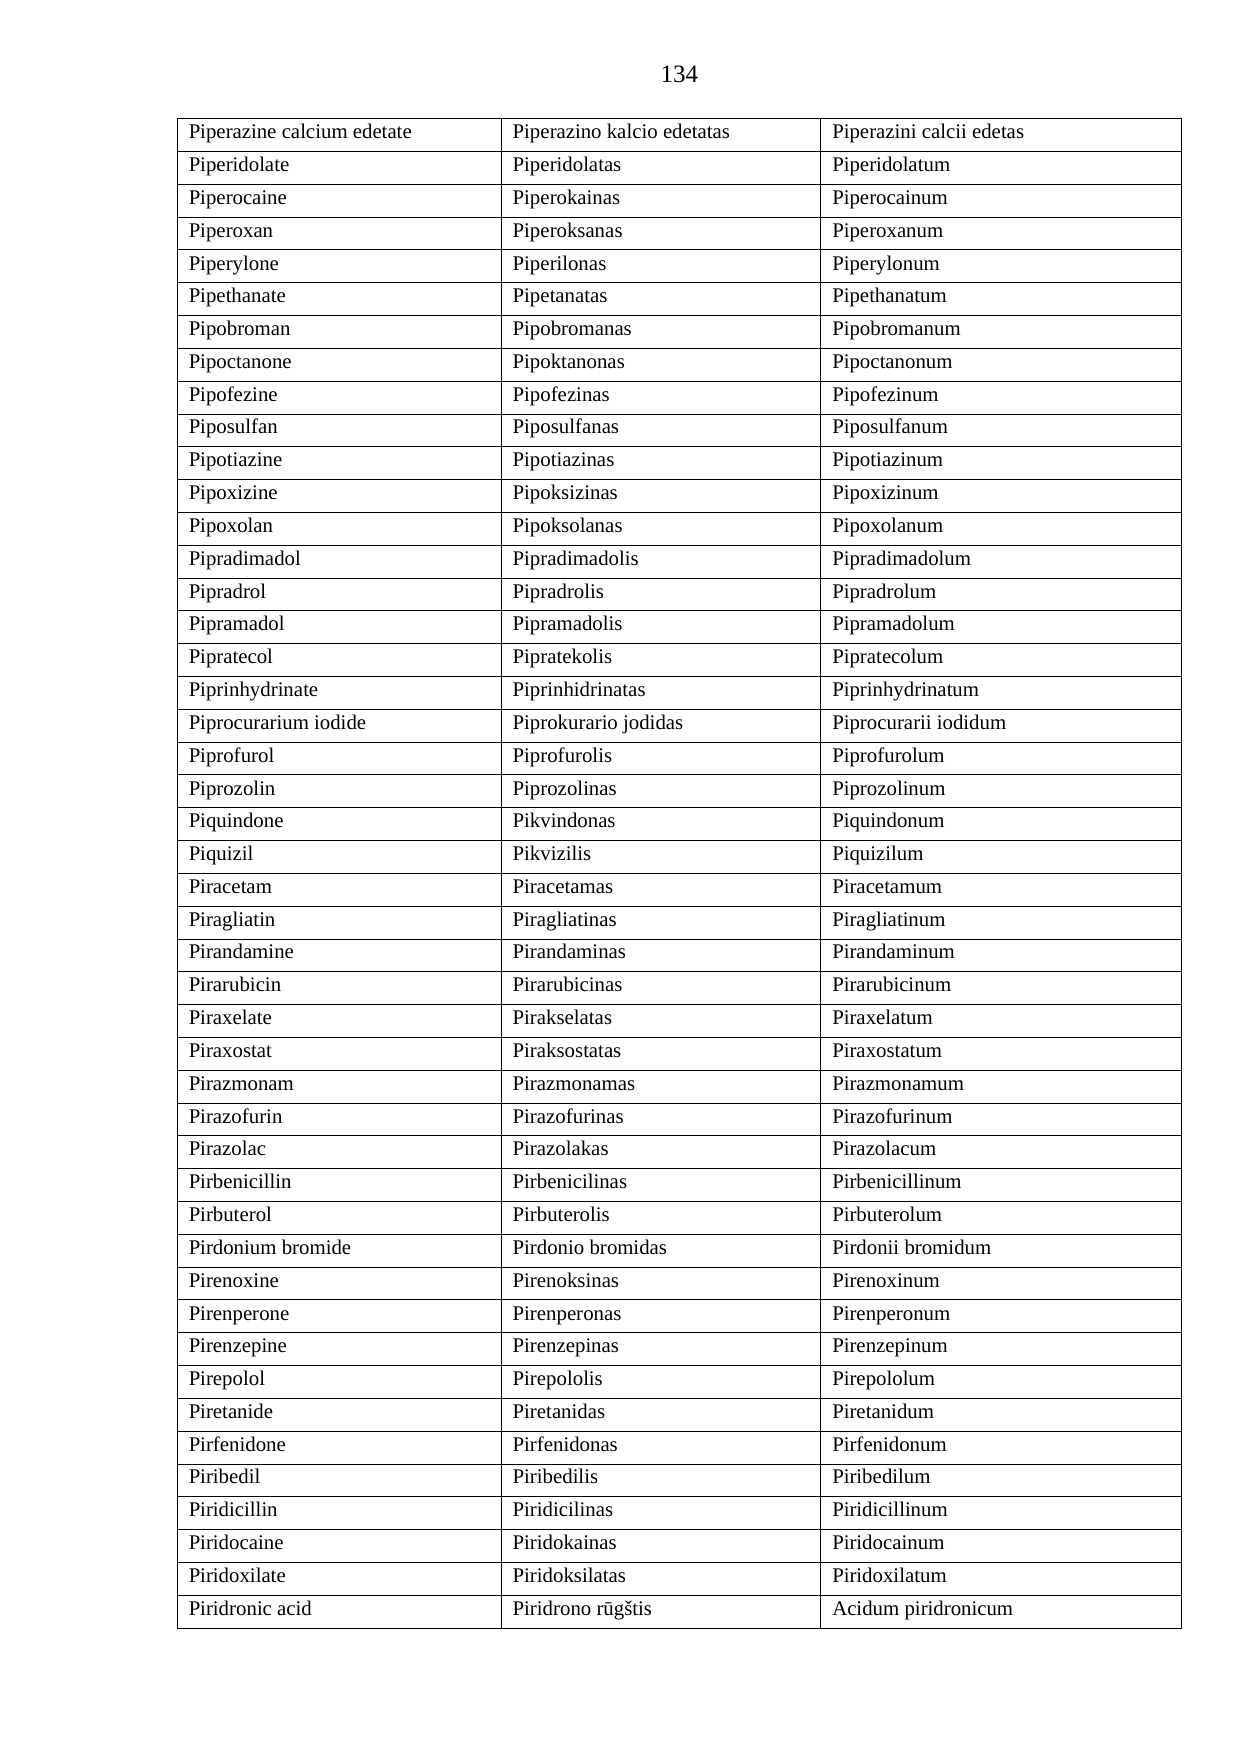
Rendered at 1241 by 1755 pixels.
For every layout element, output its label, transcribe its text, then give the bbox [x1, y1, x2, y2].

table_cell Piprofurol [178, 743, 501, 774]
table_cell Pipotiazinum [821, 447, 1181, 479]
table_cell Pirepololum [821, 1366, 1181, 1398]
table_cell Pipoctanonum [821, 349, 1181, 381]
table_cell Pipethanate [178, 283, 501, 315]
table_cell Piribedilum [821, 1465, 1181, 1496]
table_cell Piperocaine [178, 185, 501, 217]
table_cell Pipramadolis [502, 611, 820, 643]
table_cell Piretanidum [821, 1399, 1181, 1431]
table_cell Piperidolatas [502, 152, 820, 184]
table_cell Piracetamas [502, 874, 820, 906]
table_cell Piquizilum [821, 841, 1181, 873]
table_cell Pipotiazine [178, 447, 501, 479]
table_cell Pipradimadol [178, 546, 501, 577]
table_cell Piperokainas [502, 185, 820, 217]
table_cell Pirenperone [178, 1300, 501, 1332]
table_cell Piridokainas [502, 1530, 820, 1562]
table_cell Pirdonium bromide [178, 1235, 501, 1267]
table_cell Pipradrolis [502, 579, 820, 610]
table_cell Piquindonum [821, 808, 1181, 840]
table_cell Pirazolakas [502, 1136, 820, 1168]
table_cell Pipradimadolum [821, 546, 1181, 577]
table_cell Piridronic acid [178, 1596, 501, 1627]
table_cell Pipofezine [178, 382, 501, 413]
table_cell Pipobromanas [502, 316, 820, 348]
table_cell Pipofezinum [821, 382, 1181, 413]
table_cell Pirazmonamas [502, 1071, 820, 1102]
table_cell Piraxelatum [821, 1005, 1181, 1037]
table_cell Pirazofurinas [502, 1104, 820, 1135]
table_cell Pipobroman [178, 316, 501, 348]
table_cell Pirepolol [178, 1366, 501, 1398]
table_cell Pirenzepine [178, 1333, 501, 1365]
table_cell Pirenperonas [502, 1300, 820, 1332]
table_cell Piperidolatum [821, 152, 1181, 184]
table_cell Piquizil [178, 841, 501, 873]
table_cell Pirazolac [178, 1136, 501, 1168]
table_cell Acidum piridronicum [821, 1596, 1181, 1627]
table_cell Pipoksolanas [502, 513, 820, 545]
table_cell Piraxostatum [821, 1038, 1181, 1070]
table_cell Piperazine calcium edetate [178, 119, 501, 151]
table_cell Piribedil [178, 1465, 501, 1496]
table_cell Pipoksizinas [502, 480, 820, 512]
table_cell Piridicillin [178, 1497, 501, 1529]
table_cell Piretanidas [502, 1399, 820, 1431]
table_cell Piperilonas [502, 250, 820, 282]
table_cell Piposulfanum [821, 415, 1181, 446]
table_cell Piperocainum [821, 185, 1181, 217]
table_cell Pirfenidonum [821, 1432, 1181, 1463]
table_cell Piprinhydrinate [178, 677, 501, 709]
table_cell Pipramadol [178, 611, 501, 643]
table_cell Pirbuterol [178, 1202, 501, 1234]
table_cell Pirenzepinas [502, 1333, 820, 1365]
table_cell Pipramadolum [821, 611, 1181, 643]
table_cell Piperylonum [821, 250, 1181, 282]
table_cell Pirenperonum [821, 1300, 1181, 1332]
table_cell Piprokurario jodidas [502, 710, 820, 742]
table_cell Piribedilis [502, 1465, 820, 1496]
table_cell Piquindone [178, 808, 501, 840]
table_cell Pikvizilis [502, 841, 820, 873]
table_cell Piracetam [178, 874, 501, 906]
table_cell Pipoxolanum [821, 513, 1181, 545]
table_cell Piperoxanum [821, 218, 1181, 249]
table_cell Piridocaine [178, 1530, 501, 1562]
table_cell Piperoxan [178, 218, 501, 249]
table_cell Pirazolacum [821, 1136, 1181, 1168]
table_cell Pipofezinas [502, 382, 820, 413]
table_cell Piprozolin [178, 775, 501, 807]
table_cell Piridicilinas [502, 1497, 820, 1529]
table_cell Piridoxilatum [821, 1563, 1181, 1595]
table_cell Piperidolate [178, 152, 501, 184]
table_cell Piprocurarium iodide [178, 710, 501, 742]
table_cell Pipobromanum [821, 316, 1181, 348]
table_cell Piperoksanas [502, 218, 820, 249]
table_cell Pirbenicilinas [502, 1169, 820, 1201]
table_cell Piracetamum [821, 874, 1181, 906]
table_cell Piposulfanas [502, 415, 820, 446]
table_cell Piridoksilatas [502, 1563, 820, 1595]
table_cell Pirarubicin [178, 972, 501, 1004]
table_cell Pipratecol [178, 644, 501, 676]
table_cell Pirbenicillin [178, 1169, 501, 1201]
table_cell Pirfenidonas [502, 1432, 820, 1463]
table_cell Piprofurolum [821, 743, 1181, 774]
table_cell Piragliatinas [502, 907, 820, 938]
table_cell Pirandaminas [502, 940, 820, 971]
table_cell Pirazofurin [178, 1104, 501, 1135]
table_cell Pipoxizinum [821, 480, 1181, 512]
table_cell Piperazino kalcio edetatas [502, 119, 820, 151]
table_cell Piposulfan [178, 415, 501, 446]
table_cell Piraxelate [178, 1005, 501, 1037]
table_cell Pirepololis [502, 1366, 820, 1398]
table_cell Pirenoxinum [821, 1268, 1181, 1299]
table_cell Pirenzepinum [821, 1333, 1181, 1365]
table_cell Pirbenicillinum [821, 1169, 1181, 1201]
table_cell Piragliatin [178, 907, 501, 938]
table_cell Piperylone [178, 250, 501, 282]
table_cell Pirakselatas [502, 1005, 820, 1037]
table_cell Pirarubicinum [821, 972, 1181, 1004]
table_cell Piragliatinum [821, 907, 1181, 938]
table_cell Piraksostatas [502, 1038, 820, 1070]
table_cell Pirbuterolum [821, 1202, 1181, 1234]
table_cell Pipoktanonas [502, 349, 820, 381]
table_cell Pipotiazinas [502, 447, 820, 479]
table_cell Pirazmonam [178, 1071, 501, 1102]
table_cell Piprinhidrinatas [502, 677, 820, 709]
table_cell Piridocainum [821, 1530, 1181, 1562]
table_cell Pirenoksinas [502, 1268, 820, 1299]
table_cell Piridicillinum [821, 1497, 1181, 1529]
table_cell Piretanide [178, 1399, 501, 1431]
table_cell Pipetanatas [502, 283, 820, 315]
table_cell Pirazofurinum [821, 1104, 1181, 1135]
table_cell Pirazmonamum [821, 1071, 1181, 1102]
table_cell Piprinhydrinatum [821, 677, 1181, 709]
table_cell Piprofurolis [502, 743, 820, 774]
table_cell Pirenoxine [178, 1268, 501, 1299]
table_cell Pipradrolum [821, 579, 1181, 610]
table_cell Pirdonii bromidum [821, 1235, 1181, 1267]
table_cell Piperazini calcii edetas [821, 119, 1181, 151]
table_cell Pipoxolan [178, 513, 501, 545]
table_cell Pirdonio bromidas [502, 1235, 820, 1267]
table_cell Pirandamine [178, 940, 501, 971]
table_cell Piridrono rūgštis [502, 1596, 820, 1627]
table_cell Pipethanatum [821, 283, 1181, 315]
table_cell Pirarubicinas [502, 972, 820, 1004]
table_cell Pirbuterolis [502, 1202, 820, 1234]
table_cell Piprozolinas [502, 775, 820, 807]
table_cell Pipratekolis [502, 644, 820, 676]
table_cell Piprozolinum [821, 775, 1181, 807]
table_cell Piprocurarii iodidum [821, 710, 1181, 742]
table_cell Piridoxilate [178, 1563, 501, 1595]
table_cell Pipradimadolis [502, 546, 820, 577]
table_cell Pipradrol [178, 579, 501, 610]
table_cell Pipratecolum [821, 644, 1181, 676]
table_cell Pirfenidone [178, 1432, 501, 1463]
table_cell Pipoxizine [178, 480, 501, 512]
table_cell Piraxostat [178, 1038, 501, 1070]
table_cell Pikvindonas [502, 808, 820, 840]
table_cell Pirandaminum [821, 940, 1181, 971]
table_cell Pipoctanone [178, 349, 501, 381]
